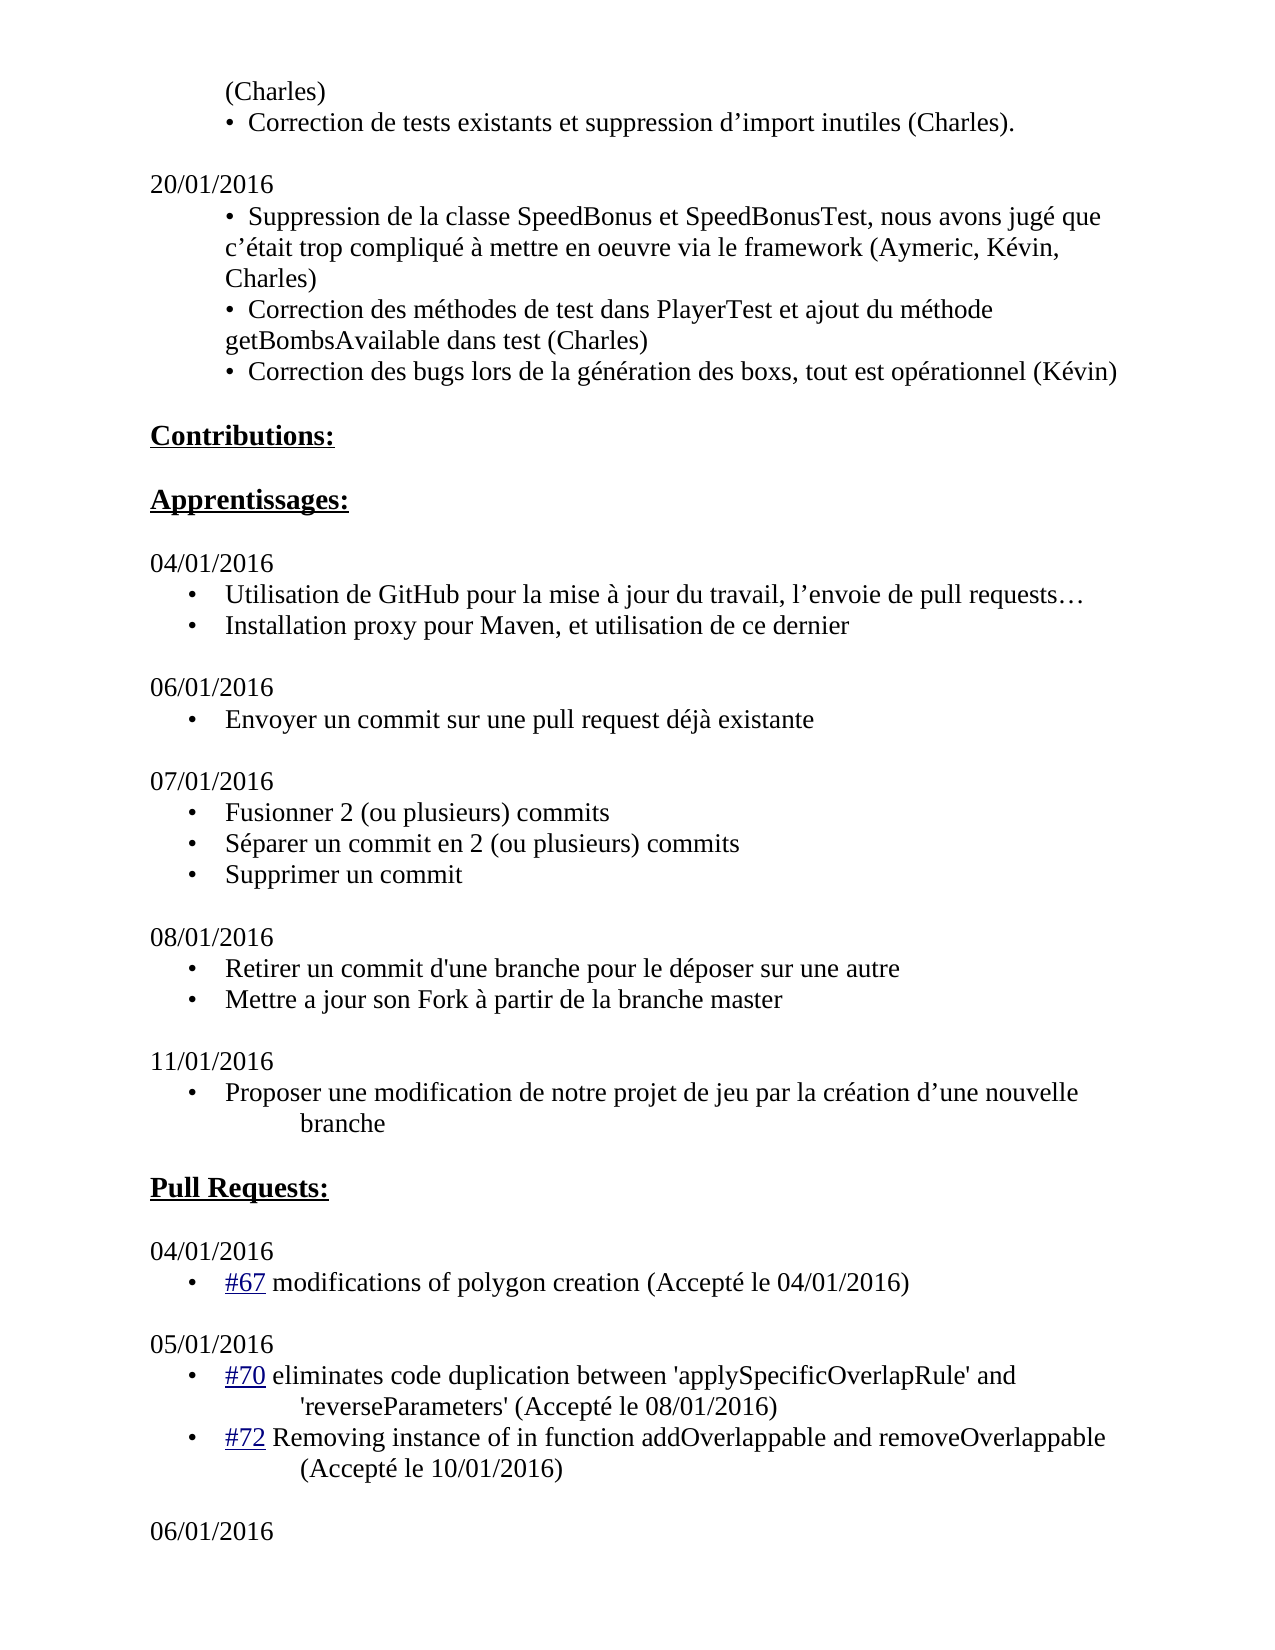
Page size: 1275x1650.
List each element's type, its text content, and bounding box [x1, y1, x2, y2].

text (Charles) [150, 75, 1125, 106]
list Mettre a jour son Fork à partir de la branche master [187, 983, 1125, 1014]
list #70 eliminates code duplication between 'applySpecificOverlapRule' and 'reverseParameters' (Accepté le 08/01/2016) [187, 1359, 1125, 1421]
list Séparer un commit en 2 (ou plusieurs) commits [187, 827, 1125, 858]
list Retirer un commit d'une branche pour le déposer sur une autre [187, 952, 1125, 983]
text • Suppression de la classe SpeedBonus et SpeedBonusTest, nous avons jugé que c’était trop compliqué à mettre en oeuvre via le framework (Aymeric, Kévin, Charles) [150, 199, 1125, 293]
text 08/01/2016 [150, 921, 1125, 952]
text • Correction des bugs lors de la génération des boxs, tout est opérationnel (Kévin) [150, 355, 1125, 386]
text Contributions: [150, 418, 1125, 451]
text • Correction de tests existants et suppression d’import inutiles (Charles). [150, 106, 1125, 137]
text 06/01/2016 [150, 672, 1125, 703]
text 20/01/2016 [150, 168, 1125, 199]
list Proposer une modification de notre projet de jeu par la création d’une nouvelle branche [187, 1076, 1125, 1139]
list Envoyer un commit sur une pull request déjà existante [187, 703, 1125, 734]
text 05/01/2016 [150, 1328, 1125, 1359]
text 11/01/2016 [150, 1045, 1125, 1076]
text 06/01/2016 [150, 1515, 1125, 1546]
text Pull Requests: [150, 1170, 1125, 1203]
list Utilisation de GitHub pour la mise à jour du travail, l’envoie de pull requests… [187, 578, 1125, 609]
list #67 modifications of polygon creation (Accepté le 04/01/2016) [187, 1266, 1125, 1297]
text 07/01/2016 [150, 765, 1125, 796]
list Installation proxy pour Maven, et utilisation de ce dernier [187, 609, 1125, 640]
list Fusionner 2 (ou plusieurs) commits [187, 796, 1125, 827]
list #72 Removing instance of in function addOverlappable and removeOverlappable (Accepté le 10/01/2016) [187, 1421, 1125, 1484]
text • Correction des méthodes de test dans PlayerTest et ajout du méthode getBombsAvailable dans test (Charles) [150, 293, 1125, 355]
list Supprimer un commit [187, 858, 1125, 889]
text Apprentissages: [150, 482, 1125, 516]
text 04/01/2016 [150, 547, 1125, 578]
text 04/01/2016 [150, 1234, 1125, 1266]
